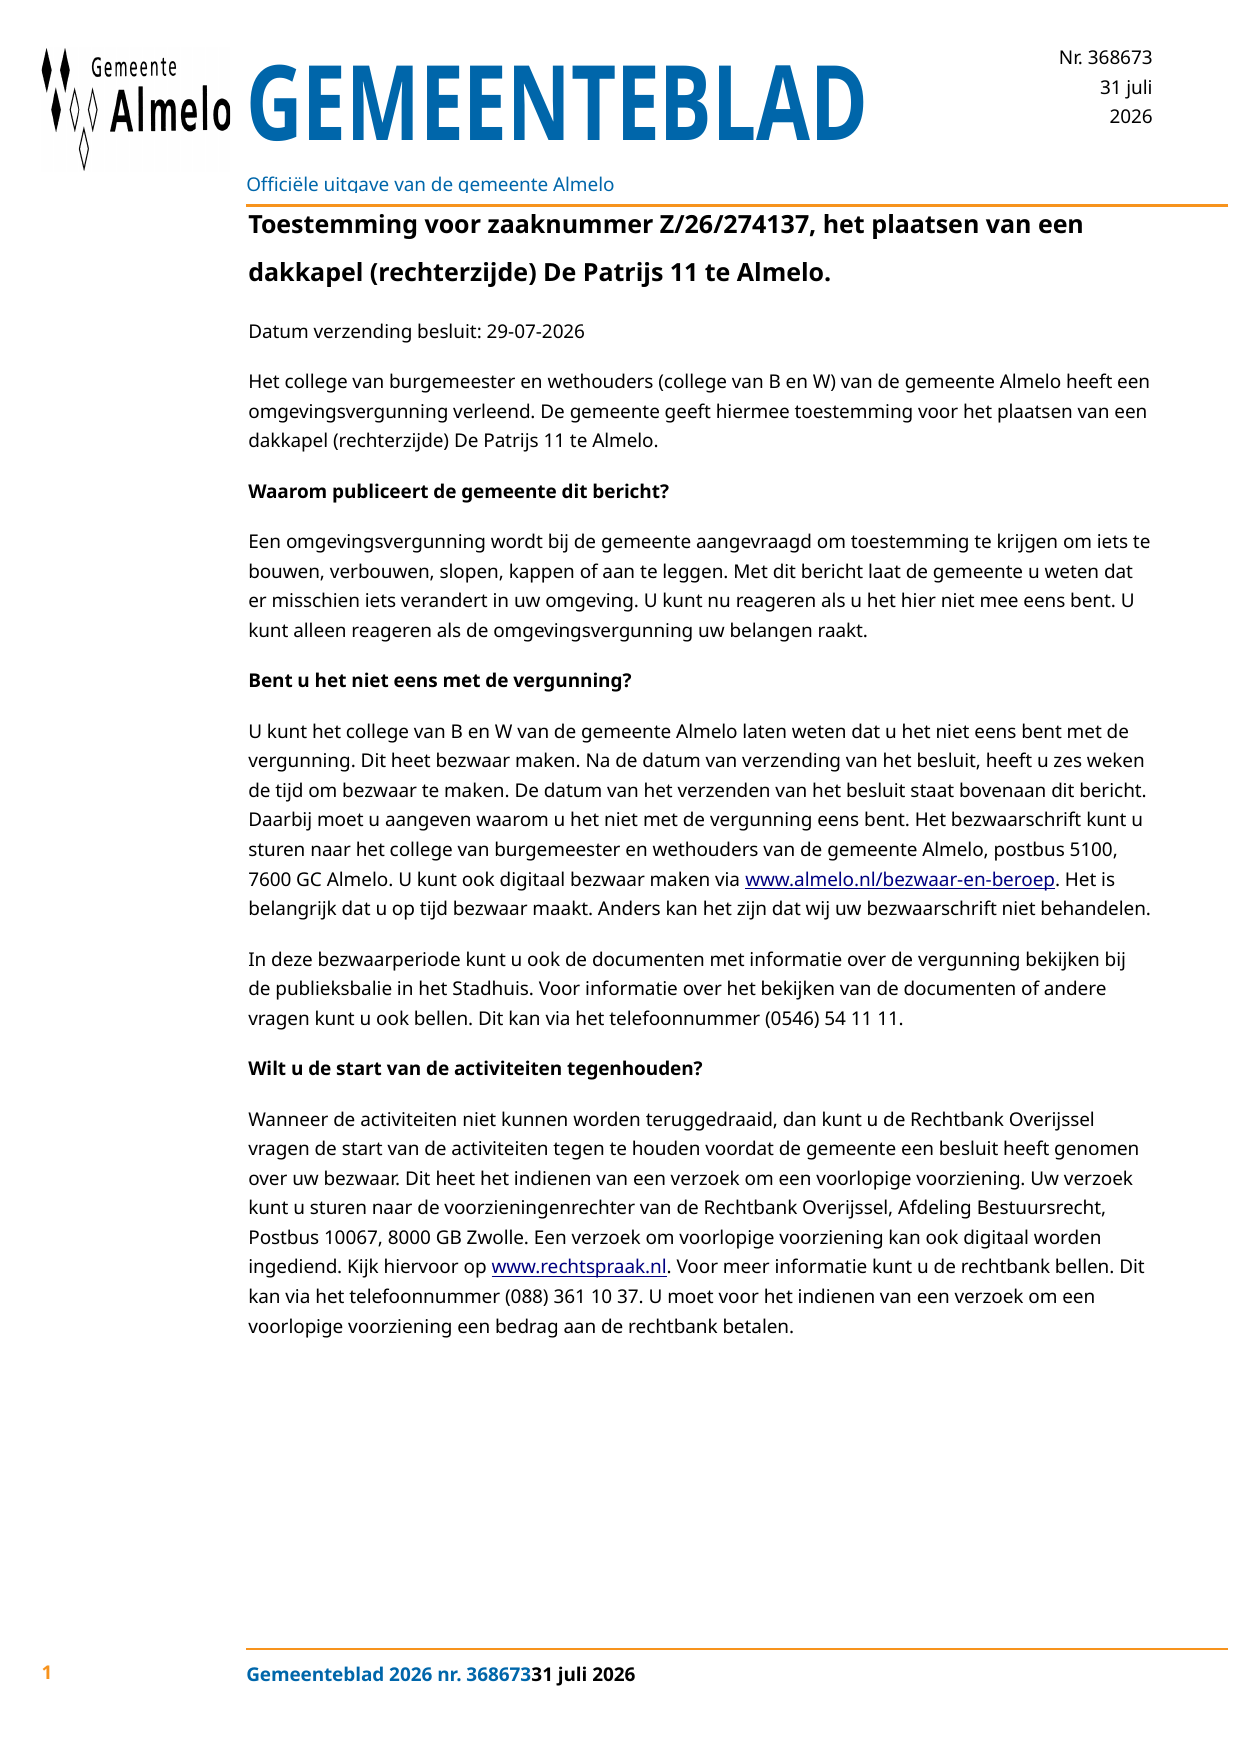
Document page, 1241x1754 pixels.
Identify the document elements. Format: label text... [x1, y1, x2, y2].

text Toestemming voor zaaknummer Z/26/274137, het plaatsen van een dakkapel (rechterzijde) De Patrijs 11 te Almelo. [248, 207, 1152, 288]
text Wilt u de start van de activiteiten tegenhouden? [248, 1055, 1152, 1081]
text Het college van burgemeester en wethouders (college van B en W) van de gemeente Almelo heeft een omgevingsvergunning verleend. De gemeente geeft hiermee toestemming voor het plaatsen van een dakkapel (rechterzijde) De Patrijs 11 te Almelo. [248, 368, 1152, 453]
text Waarom publiceert de gemeente dit bericht? [248, 478, 1152, 504]
text U kunt het college van B en W van de gemeente Almelo laten weten dat u het niet eens bent met de vergunning. Dit heet bezwaar maken. Na de datum van verzending van het besluit, heeft u zes weken de tijd om bezwaar te maken. De datum van het verzenden van het besluit staat bovenaan dit bericht. Daarbij moet u aangeven waarom u het niet met de vergunning eens bent. Het bezwaarschrift kunt u sturen naar het college van burgemeester en wethouders van de gemeente Almelo, postbus 5100, 7600 GC Almelo. U kunt ook digitaal bezwaar maken via www.almelo.nl/bezwaar-en-beroep. Het is belangrijk dat u op tijd bezwaar maakt. Anders kan het zijn dat wij uw bezwaarschrift niet behandelen. [248, 718, 1152, 921]
picture [41, 47, 231, 172]
text Wanneer de activiteiten niet kunnen worden teruggedraaid, dan kunt u de Rechtbank Overijssel vragen de start van de activiteiten tegen te houden voordat de gemeente een besluit heeft genomen over uw bezwaar. Dit heet het indienen van een verzoek om een voorlopige voorziening. Uw verzoek kunt u sturen naar de voorzieningenrechter van de Rechtbank Overijssel, Afdeling Bestuursrecht, Postbus 10067, 8000 GB Zwolle. Een verzoek om voorlopige voorziening kan ook digitaal worden ingediend. Kijk hiervoor op www.rechtspraak.nl. Voor meer informatie kunt u de rechtbank bellen. Dit kan via het telefoonnummer (088) 361 10 37. U moet voor het indienen van een verzoek om een voorlopige voorziening een bedrag aan de rechtbank betalen. [248, 1106, 1152, 1339]
text Bent u het niet eens met de vergunning? [248, 667, 1152, 693]
text In deze bezwaarperiode kunt u ook de documenten met informatie over de vergunning bekijken bij de publieksbalie in het Stadhuis. Voor informatie over het bekijken van de documenten of andere vragen kunt u ook bellen. Dit kan via het telefoonnummer (0546) 54 11 11. [248, 946, 1152, 1031]
text Datum verzending besluit: 29-07-2026 [248, 318, 1152, 344]
text Een omgevingsvergunning wordt bij de gemeente aangevraagd om toestemming te krijgen om iets te bouwen, verbouwen, slopen, kappen of aan te leggen. Met dit bericht laat de gemeente u weten dat er misschien iets verandert in uw omgeving. U kunt nu reageren als u het hier niet mee eens bent. U kunt alleen reageren als de omgevingsvergunning uw belangen raakt. [248, 528, 1152, 643]
